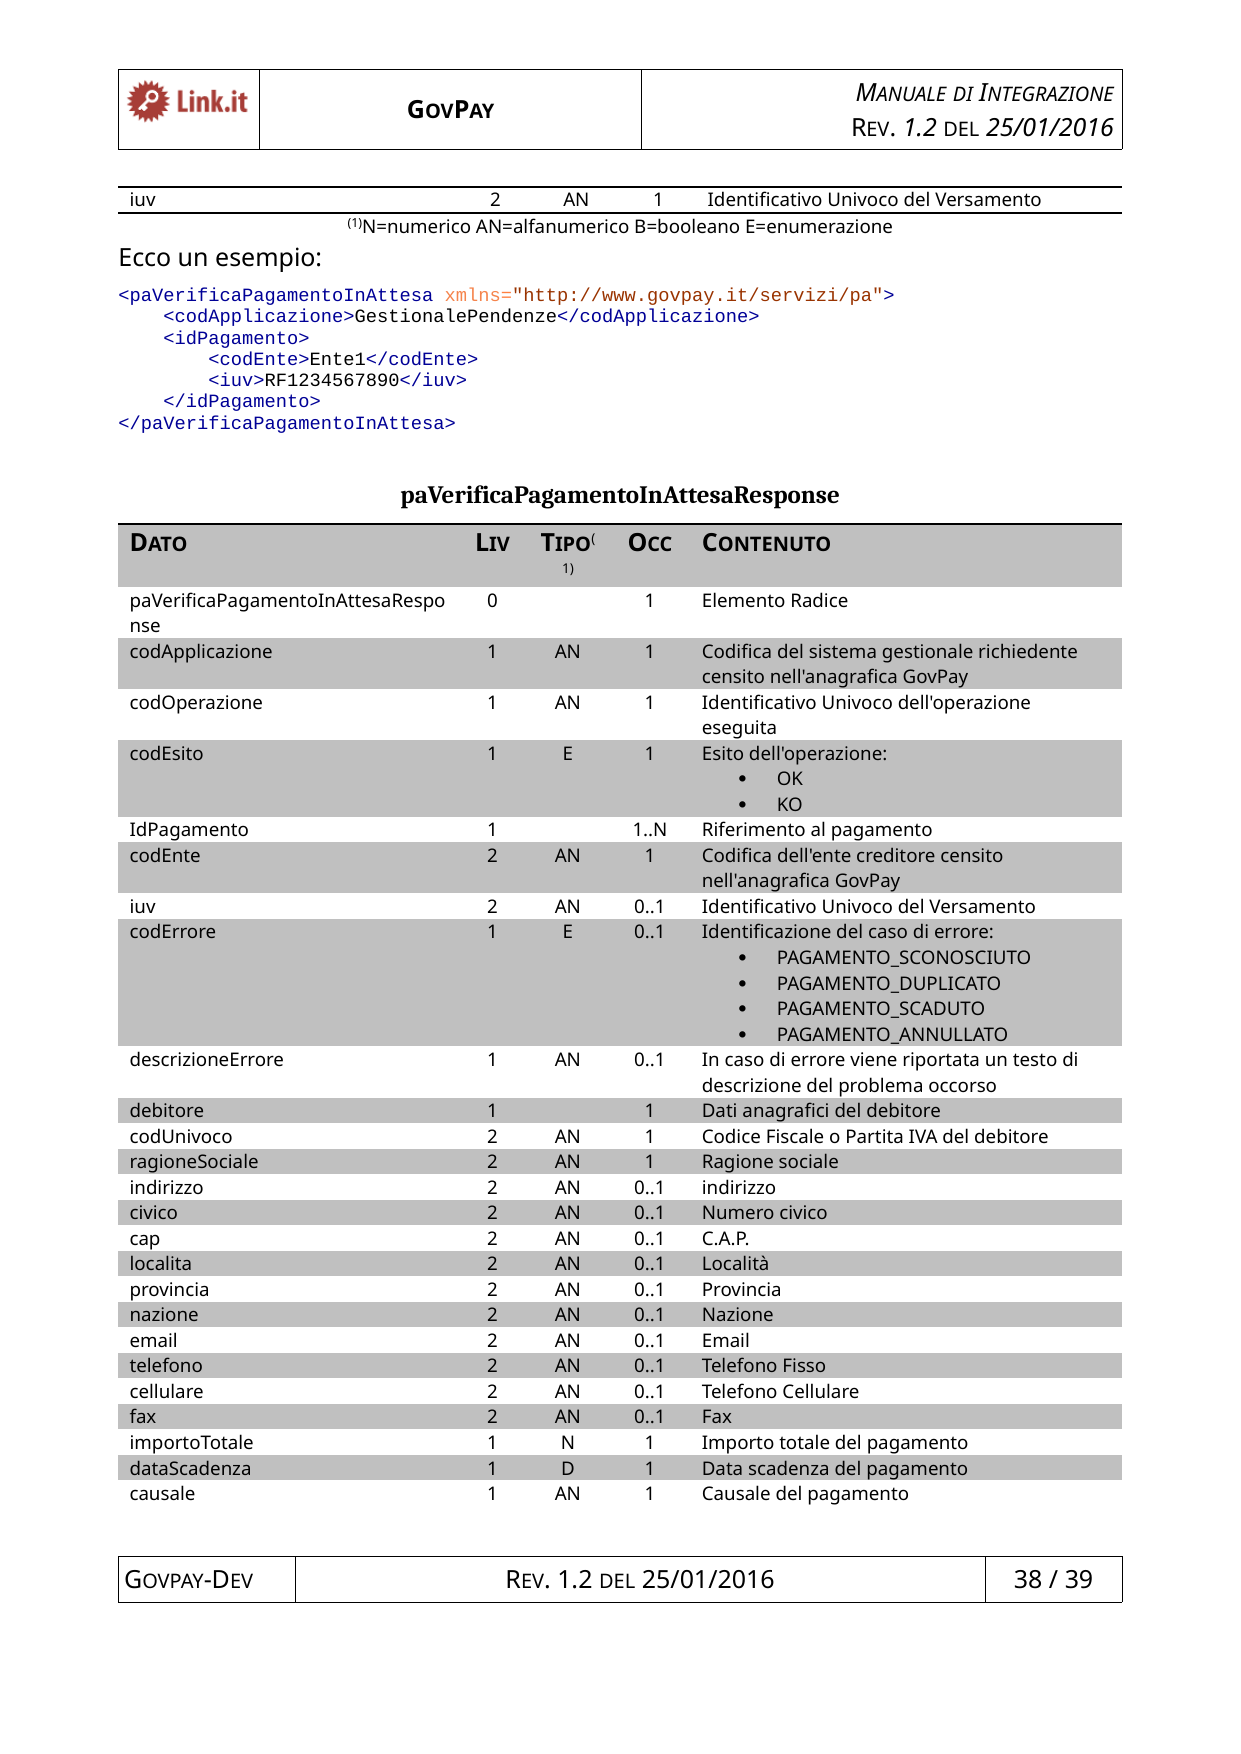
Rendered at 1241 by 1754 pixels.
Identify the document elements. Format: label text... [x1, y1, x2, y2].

table_cell codOperazione [118, 689, 458, 740]
table_cell indirizzo [690, 1174, 1122, 1199]
table_cell AN [526, 893, 609, 919]
table_cell Codice Fiscale o Partita IVA del debitore [690, 1123, 1122, 1148]
table_cell 1 [458, 919, 526, 1046]
table_cell 1 [609, 689, 690, 740]
table_cell Identificativo Univoco del Versamento [696, 188, 1122, 212]
table_cell 0..1 [609, 1046, 690, 1097]
table_cell localita [118, 1251, 458, 1276]
table_cell cap [118, 1225, 458, 1251]
table_cell 2 [458, 1404, 526, 1429]
picture [123, 75, 254, 128]
table_cell Tipo(1) [526, 525, 609, 587]
table_cell civico [118, 1200, 458, 1225]
table_cell importoTotale [118, 1429, 458, 1455]
table_cell 2 [458, 893, 526, 919]
table_cell 1 [609, 638, 690, 689]
table_cell AN [526, 1200, 609, 1225]
table_cell Identificazione del caso di errore: PAGAMENTO_SCONOSCIUTO PAGAMENTO_DUPLICATO PAGAMENTO_SCADUTO PAGAMENTO_ANNULLATO [690, 919, 1122, 1046]
table_cell AN [526, 1046, 609, 1097]
table_header paVerificaPagamentoInAttesaResponse [118, 481, 1122, 522]
table_cell 1..N [609, 817, 690, 842]
table_cell 1 [458, 1098, 526, 1123]
table_cell AN [526, 1276, 609, 1302]
table_cell 1 [609, 1123, 690, 1148]
table_cell Codifica dell'ente creditore censito nell'anagrafica GovPay [690, 842, 1122, 893]
table_cell 2 [458, 1353, 526, 1378]
table_cell Occ [609, 525, 690, 587]
table_cell Numero civico [690, 1200, 1122, 1225]
table_cell N [526, 1429, 609, 1455]
table_cell debitore [118, 1098, 458, 1123]
table_cell 0..1 [609, 1174, 690, 1199]
table_cell paVerificaPagamentoInAttesaResponse [118, 587, 458, 638]
text (1)N=numerico AN=alfanumerico B=booleano E=enumerazione [118, 214, 1122, 239]
table_cell cellulare [118, 1378, 458, 1404]
table_cell AN [526, 1225, 609, 1251]
table_cell Riferimento al pagamento [690, 817, 1122, 842]
table_cell iuv [118, 188, 458, 212]
table_cell codUnivoco [118, 1123, 458, 1148]
table_cell 0..1 [609, 1200, 690, 1225]
table_cell dataScadenza [118, 1455, 458, 1480]
table_cell 2 [458, 842, 526, 893]
table_cell In caso di errore viene riportata un testo di descrizione del problema occorso [690, 1046, 1122, 1097]
table_cell 1 [458, 638, 526, 689]
table_cell provincia [118, 1276, 458, 1302]
table_cell 2 [458, 1276, 526, 1302]
table_cell 2 [458, 1327, 526, 1353]
table_cell 2 [458, 1302, 526, 1327]
table_cell 2 [458, 1174, 526, 1199]
table_cell fax [118, 1404, 458, 1429]
table_cell AN [526, 1480, 609, 1506]
table_cell Liv [458, 525, 526, 587]
table_cell 1 [609, 1429, 690, 1455]
table_cell AN [526, 842, 609, 893]
table_cell AN [526, 1174, 609, 1199]
table_cell 0..1 [609, 1404, 690, 1429]
text <paVerificaPagamentoInAttesa xmlns="http://www.govpay.it/servizi/pa"> <codApplicazione>GestionalePendenze</codApplicazione> <idPagamento> <codEnte>Ente1</codEnte> <iuv>RF1234567890</iuv> </idPagamento> </paVerificaPagamentoInAttesa> [118, 286, 1122, 435]
table_cell 0 [458, 587, 526, 638]
table_cell 1 [620, 188, 696, 212]
table_cell Esito dell'operazione: OK KO [690, 740, 1122, 817]
table_cell [526, 817, 609, 842]
table_cell Importo totale del pagamento [690, 1429, 1122, 1455]
table_cell 1 [458, 689, 526, 740]
table_cell codErrore [118, 919, 458, 1046]
table_cell Località [690, 1251, 1122, 1276]
table_cell indirizzo [118, 1174, 458, 1199]
table_cell 1 [458, 1455, 526, 1480]
table_cell descrizioneErrore [118, 1046, 458, 1097]
table_cell 1 [458, 1046, 526, 1097]
table_cell IdPagamento [118, 817, 458, 842]
table_cell codApplicazione [118, 638, 458, 689]
table_cell 0..1 [609, 1251, 690, 1276]
table_cell Data scadenza del pagamento [690, 1455, 1122, 1480]
table_cell causale [118, 1480, 458, 1506]
table_cell telefono [118, 1353, 458, 1378]
table_cell AN [526, 1302, 609, 1327]
table_cell Nazione [690, 1302, 1122, 1327]
table_cell 0..1 [609, 1225, 690, 1251]
table_cell 1 [458, 1429, 526, 1455]
table_cell Telefono Cellulare [690, 1378, 1122, 1404]
table_cell AN [526, 1251, 609, 1276]
table_cell Email [690, 1327, 1122, 1353]
table_cell 1 [609, 587, 690, 638]
table_cell E [526, 919, 609, 1046]
table_cell 1 [609, 1455, 690, 1480]
table_cell E [526, 740, 609, 817]
table_cell 0..1 [609, 919, 690, 1046]
table_cell 2 [458, 1200, 526, 1225]
table_cell AN [526, 1353, 609, 1378]
text Ecco un esempio: [118, 239, 1122, 273]
table_cell Ragione sociale [690, 1149, 1122, 1174]
table_cell 0..1 [609, 1353, 690, 1378]
table_cell 2 [458, 1123, 526, 1148]
table_cell 1 [458, 740, 526, 817]
table_cell Provincia [690, 1276, 1122, 1302]
table_cell 2 [458, 1251, 526, 1276]
table_cell 1 [609, 842, 690, 893]
table_cell Elemento Radice [690, 587, 1122, 638]
table_cell [526, 1098, 609, 1123]
table_cell codEsito [118, 740, 458, 817]
table_cell 0..1 [609, 1276, 690, 1302]
table_cell 1 [609, 1480, 690, 1506]
table_cell Identificativo Univoco dell'operazione eseguita [690, 689, 1122, 740]
table_cell 2 [458, 188, 532, 212]
table_cell Causale del pagamento [690, 1480, 1122, 1506]
table_cell Dato [118, 525, 458, 587]
table_cell 2 [458, 1225, 526, 1251]
table_cell email [118, 1327, 458, 1353]
table_cell [526, 587, 609, 638]
table_cell Telefono Fisso [690, 1353, 1122, 1378]
table_cell AN [526, 1404, 609, 1429]
table_cell AN [526, 1149, 609, 1174]
table_cell Identificativo Univoco del Versamento [690, 893, 1122, 919]
table_cell iuv [118, 893, 458, 919]
table_cell codEnte [118, 842, 458, 893]
table_cell Codifica del sistema gestionale richiedente censito nell'anagrafica GovPay [690, 638, 1122, 689]
table_cell Dati anagrafici del debitore [690, 1098, 1122, 1123]
table_cell AN [526, 1378, 609, 1404]
table_cell 1 [458, 1480, 526, 1506]
table_cell Fax [690, 1404, 1122, 1429]
table_cell AN [526, 1123, 609, 1148]
table_cell 0..1 [609, 1302, 690, 1327]
table_cell AN [526, 689, 609, 740]
table_cell C.A.P. [690, 1225, 1122, 1251]
table_cell 0..1 [609, 1327, 690, 1353]
table_cell AN [532, 188, 620, 212]
table_cell 1 [609, 1149, 690, 1174]
table_cell Contenuto [690, 525, 1122, 587]
table_cell nazione [118, 1302, 458, 1327]
table_cell 0..1 [609, 1378, 690, 1404]
table_cell 2 [458, 1149, 526, 1174]
table_cell 1 [609, 1098, 690, 1123]
table_cell 1 [609, 740, 690, 817]
table_cell 2 [458, 1378, 526, 1404]
table_cell 1 [458, 817, 526, 842]
table_cell AN [526, 638, 609, 689]
table_cell D [526, 1455, 609, 1480]
table_cell AN [526, 1327, 609, 1353]
table_cell 0..1 [609, 893, 690, 919]
table_cell ragioneSociale [118, 1149, 458, 1174]
